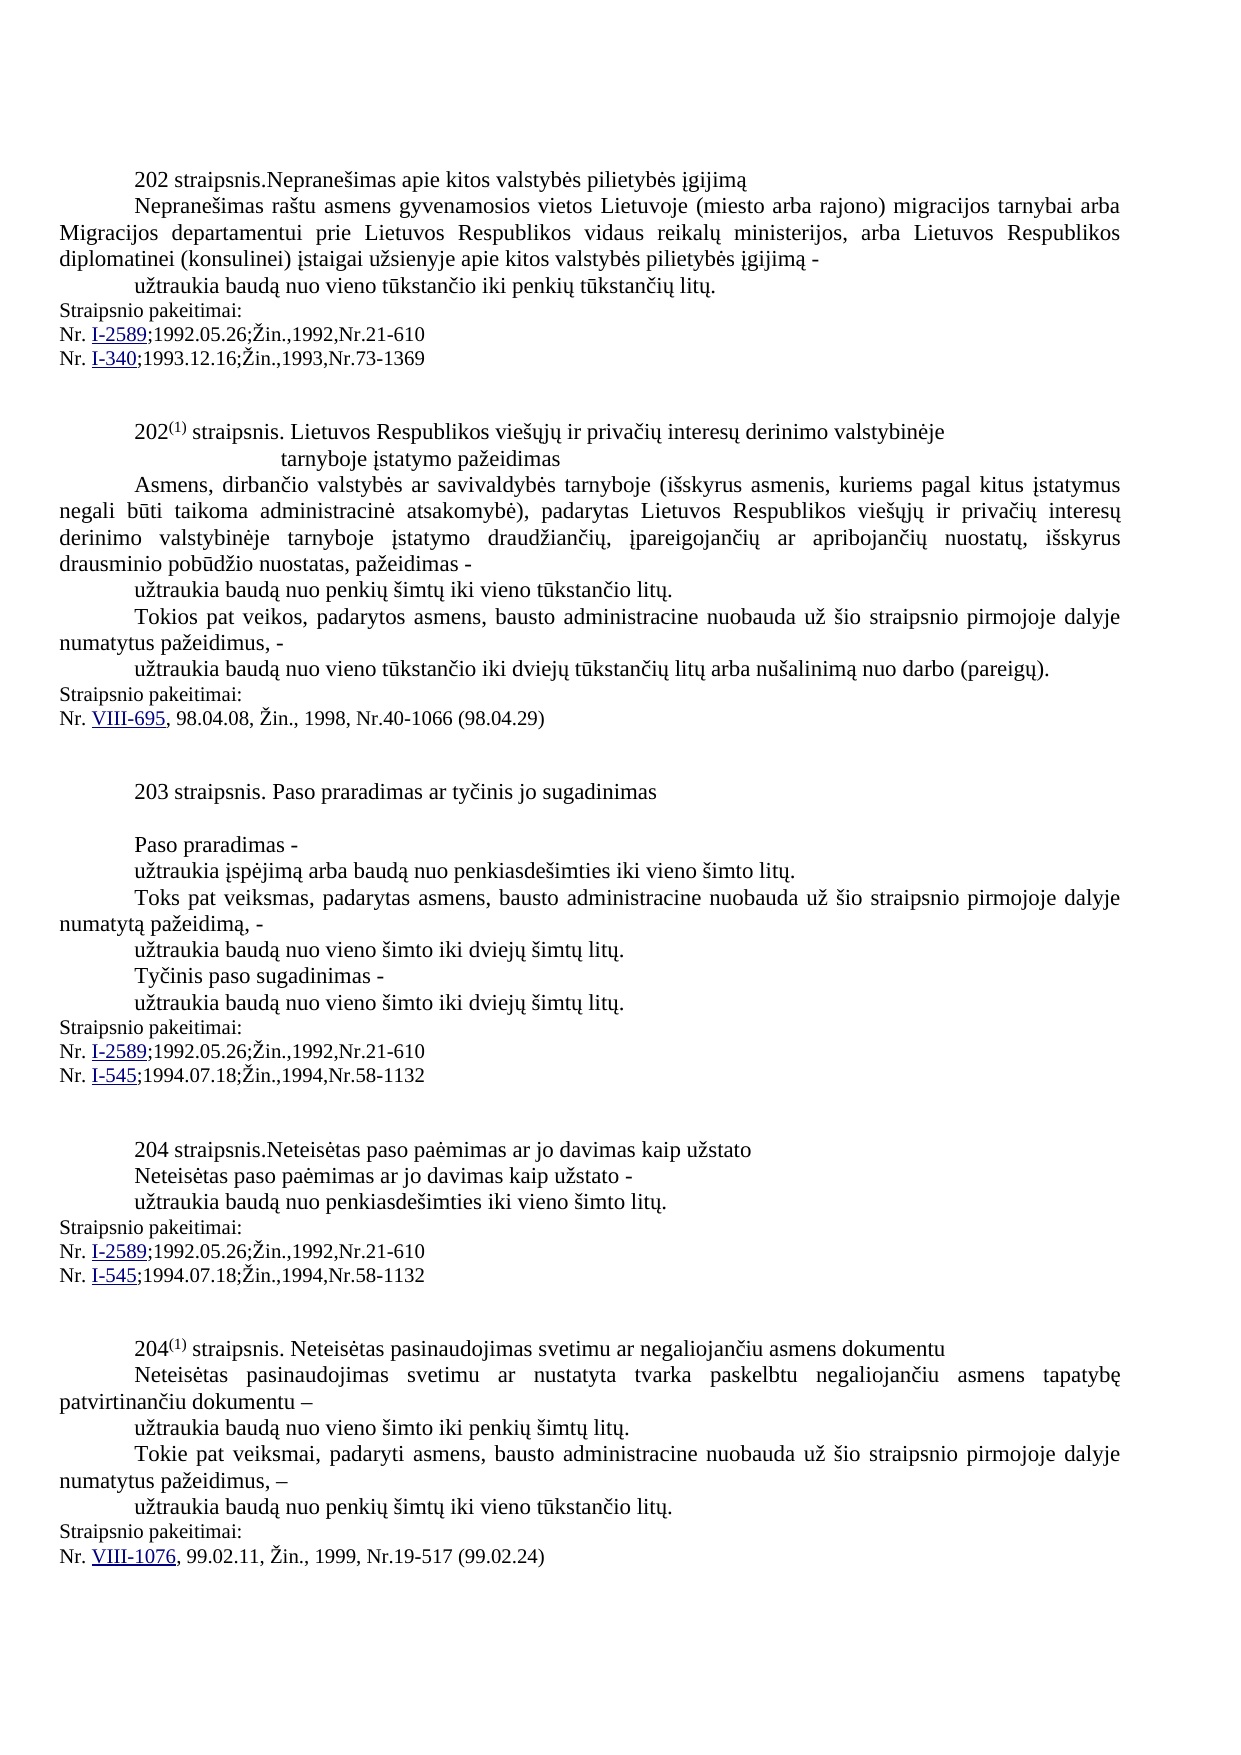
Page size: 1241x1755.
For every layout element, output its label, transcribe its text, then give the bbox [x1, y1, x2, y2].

text Neteisėtas pasinaudojimas svetimu ar nustatyta tvarka paskelbtu negaliojančiu asmens tapatybę patvirtinančiu dokumentu – [59, 1361, 1122, 1414]
text Straipsnio pakeitimai: [59, 1215, 1122, 1239]
text Asmens, dirbančio valstybės ar savivaldybės tarnyboje (išskyrus asmenis, kuriems pagal kitus įstatymus negali būti taikoma administracinė atsakomybė), padarytas Lietuvos Respublikos viešųjų ir privačių interesų derinimo valstybinėje tarnyboje įstatymo draudžiančių, įpareigojančių ar apribojančių nuostatų, išskyrus drausminio pobūdžio nuostatas, pažeidimas - [59, 471, 1122, 576]
text 202 straipsnis.Nepranešimas apie kitos valstybės pilietybės įgijimą [59, 166, 1122, 193]
text Tyčinis paso sugadinimas - [59, 963, 1122, 989]
text užtraukia įspėjimą arba baudą nuo penkiasdešimties iki vieno šimto litų. [59, 857, 1122, 883]
text užtraukia baudą nuo vieno tūkstančio iki penkių tūkstančių litų. [59, 272, 1122, 298]
text užtraukia baudą nuo vieno šimto iki dviejų šimtų litų. [59, 936, 1122, 963]
text Straipsnio pakeitimai: [59, 298, 1122, 322]
text 203 straipsnis. Paso praradimas ar tyčinis jo sugadinimas [59, 778, 1122, 804]
text Nepranešimas raštu asmens gyvenamosios vietos Lietuvoje (miesto arba rajono) migracijos tarnybai arba Migracijos departamentui prie Lietuvos Respublikos vidaus reikalų ministerijos, arba Lietuvos Respublikos diplomatinei (konsulinei) įstaigai užsienyje apie kitos valstybės pilietybės įgijimą - [59, 193, 1122, 272]
text užtraukia baudą nuo vieno tūkstančio iki dviejų tūkstančių litų arba nušalinimą nuo darbo (pareigų). [59, 656, 1122, 682]
text Toks pat veiksmas, padarytas asmens, bausto administracine nuobauda už šio straipsnio pirmojoje dalyje numatytą pažeidimą, - [59, 883, 1122, 936]
text Nr. I-2589;1992.05.26;Žin.,1992,Nr.21-610 [59, 322, 1122, 346]
text Tokios pat veikos, padarytos asmens, bausto administracine nuobauda už šio straipsnio pirmojoje dalyje numatytus pažeidimus, - [59, 603, 1122, 656]
text užtraukia baudą nuo penkiasdešimties iki vieno šimto litų. [59, 1188, 1122, 1215]
text užtraukia baudą nuo vieno šimto iki dviejų šimtų litų. [59, 989, 1122, 1015]
text Tokie pat veiksmai, padaryti asmens, bausto administracine nuobauda už šio straipsnio pirmojoje dalyje numatytus pažeidimus, – [59, 1440, 1122, 1493]
text 202(1) straipsnis. Lietuvos Respublikos viešųjų ir privačių interesų derinimo valstybinėje [134, 418, 1122, 445]
text Nr. VIII-695, 98.04.08, Žin., 1998, Nr.40-1066 (98.04.29) [59, 706, 1122, 730]
text 204 straipsnis.Neteisėtas paso paėmimas ar jo davimas kaip užstato [59, 1136, 1122, 1162]
text tarnyboje įstatymo pažeidimas [281, 445, 1122, 471]
text Straipsnio pakeitimai: [59, 682, 1122, 706]
text Nr. I-340;1993.12.16;Žin.,1993,Nr.73-1369 [59, 346, 1122, 370]
text Nr. I-545;1994.07.18;Žin.,1994,Nr.58-1132 [59, 1263, 1122, 1287]
text užtraukia baudą nuo penkių šimtų iki vieno tūkstančio litų. [59, 1493, 1122, 1519]
text Nr. I-2589;1992.05.26;Žin.,1992,Nr.21-610 [59, 1239, 1122, 1263]
text Straipsnio pakeitimai: [59, 1519, 1122, 1543]
text Nr. VIII-1076, 99.02.11, Žin., 1999, Nr.19-517 (99.02.24) [59, 1543, 1122, 1568]
text Neteisėtas paso paėmimas ar jo davimas kaip užstato - [59, 1162, 1122, 1188]
text Straipsnio pakeitimai: [59, 1015, 1122, 1039]
text 204(1) straipsnis. Neteisėtas pasinaudojimas svetimu ar negaliojančiu asmens dokumentu [134, 1335, 1122, 1361]
text užtraukia baudą nuo penkių šimtų iki vieno tūkstančio litų. [59, 576, 1122, 603]
text Nr. I-545;1994.07.18;Žin.,1994,Nr.58-1132 [59, 1063, 1122, 1087]
text Paso praradimas - [59, 831, 1122, 857]
text užtraukia baudą nuo vieno šimto iki penkių šimtų litų. [59, 1414, 1122, 1440]
text Nr. I-2589;1992.05.26;Žin.,1992,Nr.21-610 [59, 1039, 1122, 1063]
